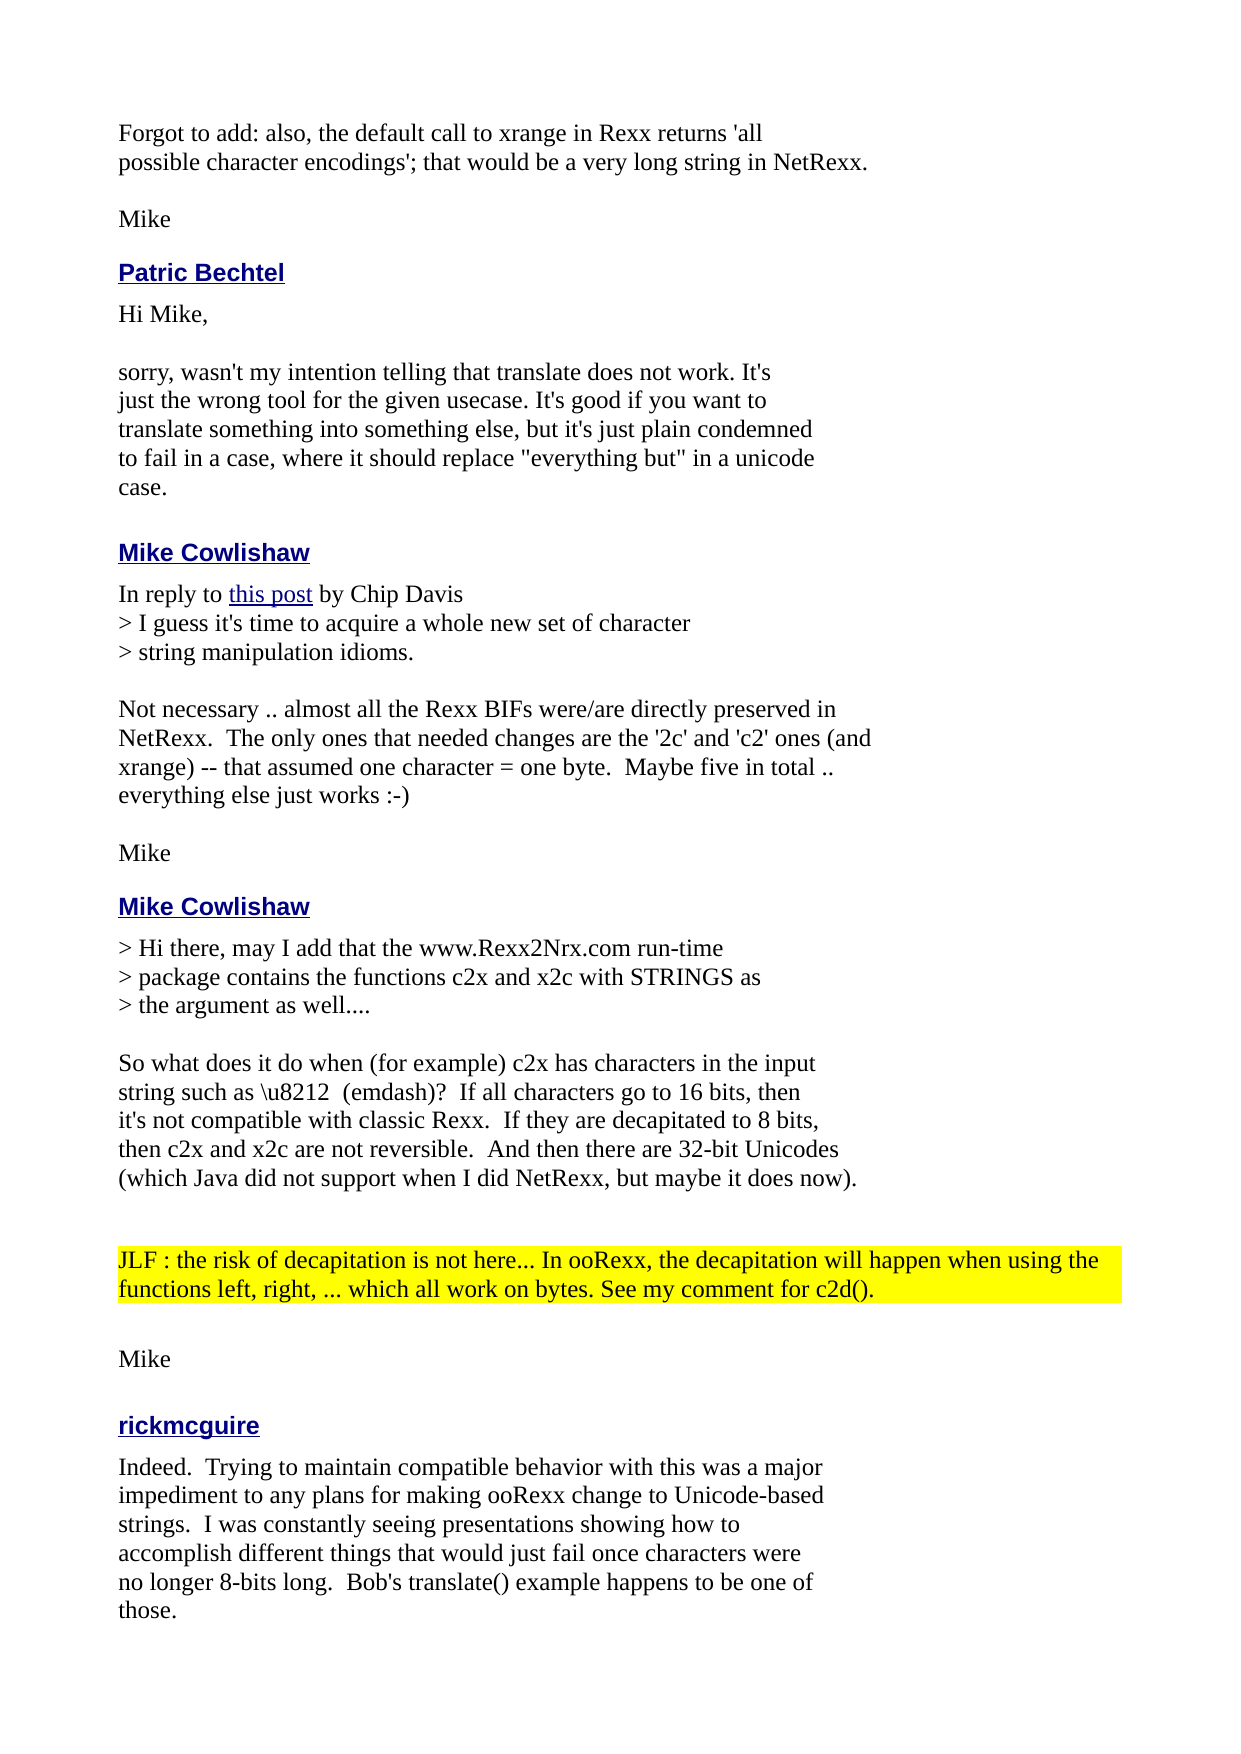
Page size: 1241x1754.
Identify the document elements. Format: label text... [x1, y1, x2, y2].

subtitle Mike Cowlishaw [118, 892, 1122, 921]
text Hi Mike, sorry, wasn't my intention telling that translate does not work. It's just the wrong tool for the given usecase. It's good if you want to translate something into something else, but it's just plain condemned to fail in a case, where it should replace "everything but" in a unicode case. [118, 299, 1122, 501]
text Indeed. Trying to maintain compatible behavior with this was a major impediment to any plans for making ooRexx change to Unicode-based strings. I was constantly seeing presentations showing how to accomplish different things that would just fail once characters were no longer 8-bits long. Bob's translate() example happens to be one of those. [118, 1452, 1122, 1624]
text Forgot to add: also, the default call to xrange in Rexx returns 'all possible character encodings'; that would be a very long string in NetRexx. Mike [118, 118, 1122, 233]
subtitle Patric Bechtel [118, 258, 1122, 287]
text In reply to this post by Chip Davis [118, 579, 1122, 608]
subtitle rickmcguire [118, 1411, 1122, 1439]
text Mike [118, 1316, 1122, 1373]
text > I guess it's time to acquire a whole new set of character > string manipulation idioms. Not necessary .. almost all the Rexx BIFs were/are directly preserved in NetRexx. The only ones that needed changes are the '2c' and 'c2' ones (and xrange) -- that assumed one character = one byte. Maybe five in total .. everything else just works :-) Mike [118, 608, 1122, 867]
text JLF : the risk of decapitation is not here... In ooRexx, the decapitation will happen when using the functions left, right, ... which all work on bytes. See my comment for c2d(). [118, 1246, 1122, 1303]
text > Hi there, may I add that the www.Rexx2Nrx.com run-time > package contains the functions c2x and x2c with STRINGS as > the argument as well.... So what does it do when (for example) c2x has characters in the input string such as \u8212 (emdash)? If all characters go to 16 bits, then it's not compatible with classic Rexx. If they are decapitated to 8 bits, then c2x and x2c are not reversible. And then there are 32-bit Unicodes (which Java did not support when I did NetRexx, but maybe it does now). [118, 933, 1122, 1192]
subtitle Mike Cowlishaw [118, 538, 1122, 567]
